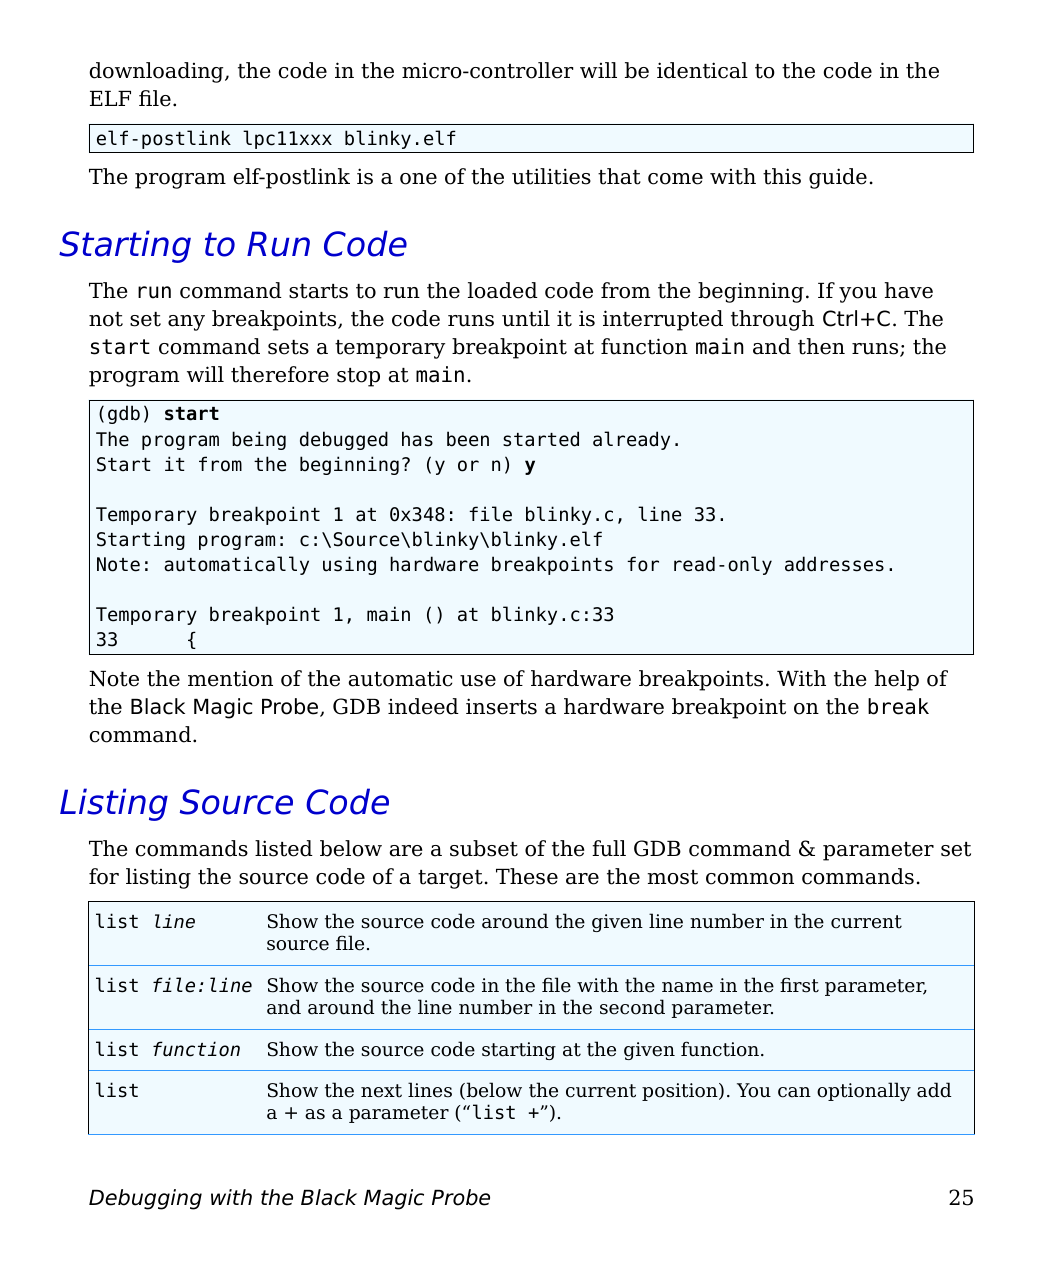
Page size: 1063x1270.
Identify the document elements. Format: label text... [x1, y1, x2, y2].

table_cell Show the next lines (below the current position). You can optionally add a + as a parameter (“list +”). [260, 1071, 974, 1134]
text downloading, the code in the micro-controller will be identical to the code in the ELF file. [88, 59, 974, 111]
text Note the mention of the automatic use of hardware breakpoints. With the help of the Black Magic Probe, GDB indeed inserts a hardware breakpoint on the break command. [88, 667, 974, 747]
text Note: automatically using hardware breakpoints for read-only addresses. [90, 550, 973, 575]
subtitle Starting to Run Code [59, 226, 974, 264]
text The run command starts to run the loaded code from the beginning. If you have not set any breakpoints, the code runs until it is interrupted through Ctrl+C. The start command sets a temporary breakpoint at function main and then runs; the program will therefore stop at main. [88, 279, 974, 387]
table_cell Show the source code in the file with the name in the first parameter, and around the line number in the second parameter. [260, 966, 974, 1029]
text Temporary breakpoint 1 at 0x348: file blinky.c, line 33. [90, 500, 973, 525]
text Starting program: c:\Source\blinky\blinky.elf [90, 525, 973, 550]
text 33 { [90, 625, 973, 654]
subtitle Listing Source Code [59, 783, 974, 822]
text The program elf-postlink is a one of the utilities that come with this guide. [88, 165, 974, 190]
table_cell list function [89, 1030, 260, 1070]
text The program being debugged has been started already. [90, 424, 973, 450]
table_cell list file:line [89, 966, 260, 1029]
text elf-postlink lpc11xxx blinky.elf [90, 125, 973, 152]
table_cell Show the source code starting at the given function. [260, 1030, 974, 1070]
table_cell list [89, 1071, 260, 1134]
table_header Show the source code around the given line number in the current source file. [260, 902, 974, 965]
text Start it from the beginning? (y or n) y [90, 450, 973, 475]
text The commands listed below are a subset of the full GDB command & parameter set for listing the source code of a target. These are the most common commands. [88, 837, 974, 889]
text (gdb) start [90, 401, 973, 424]
text Temporary breakpoint 1, main () at blinky.c:33 [90, 600, 973, 625]
table_header list line [89, 902, 260, 965]
